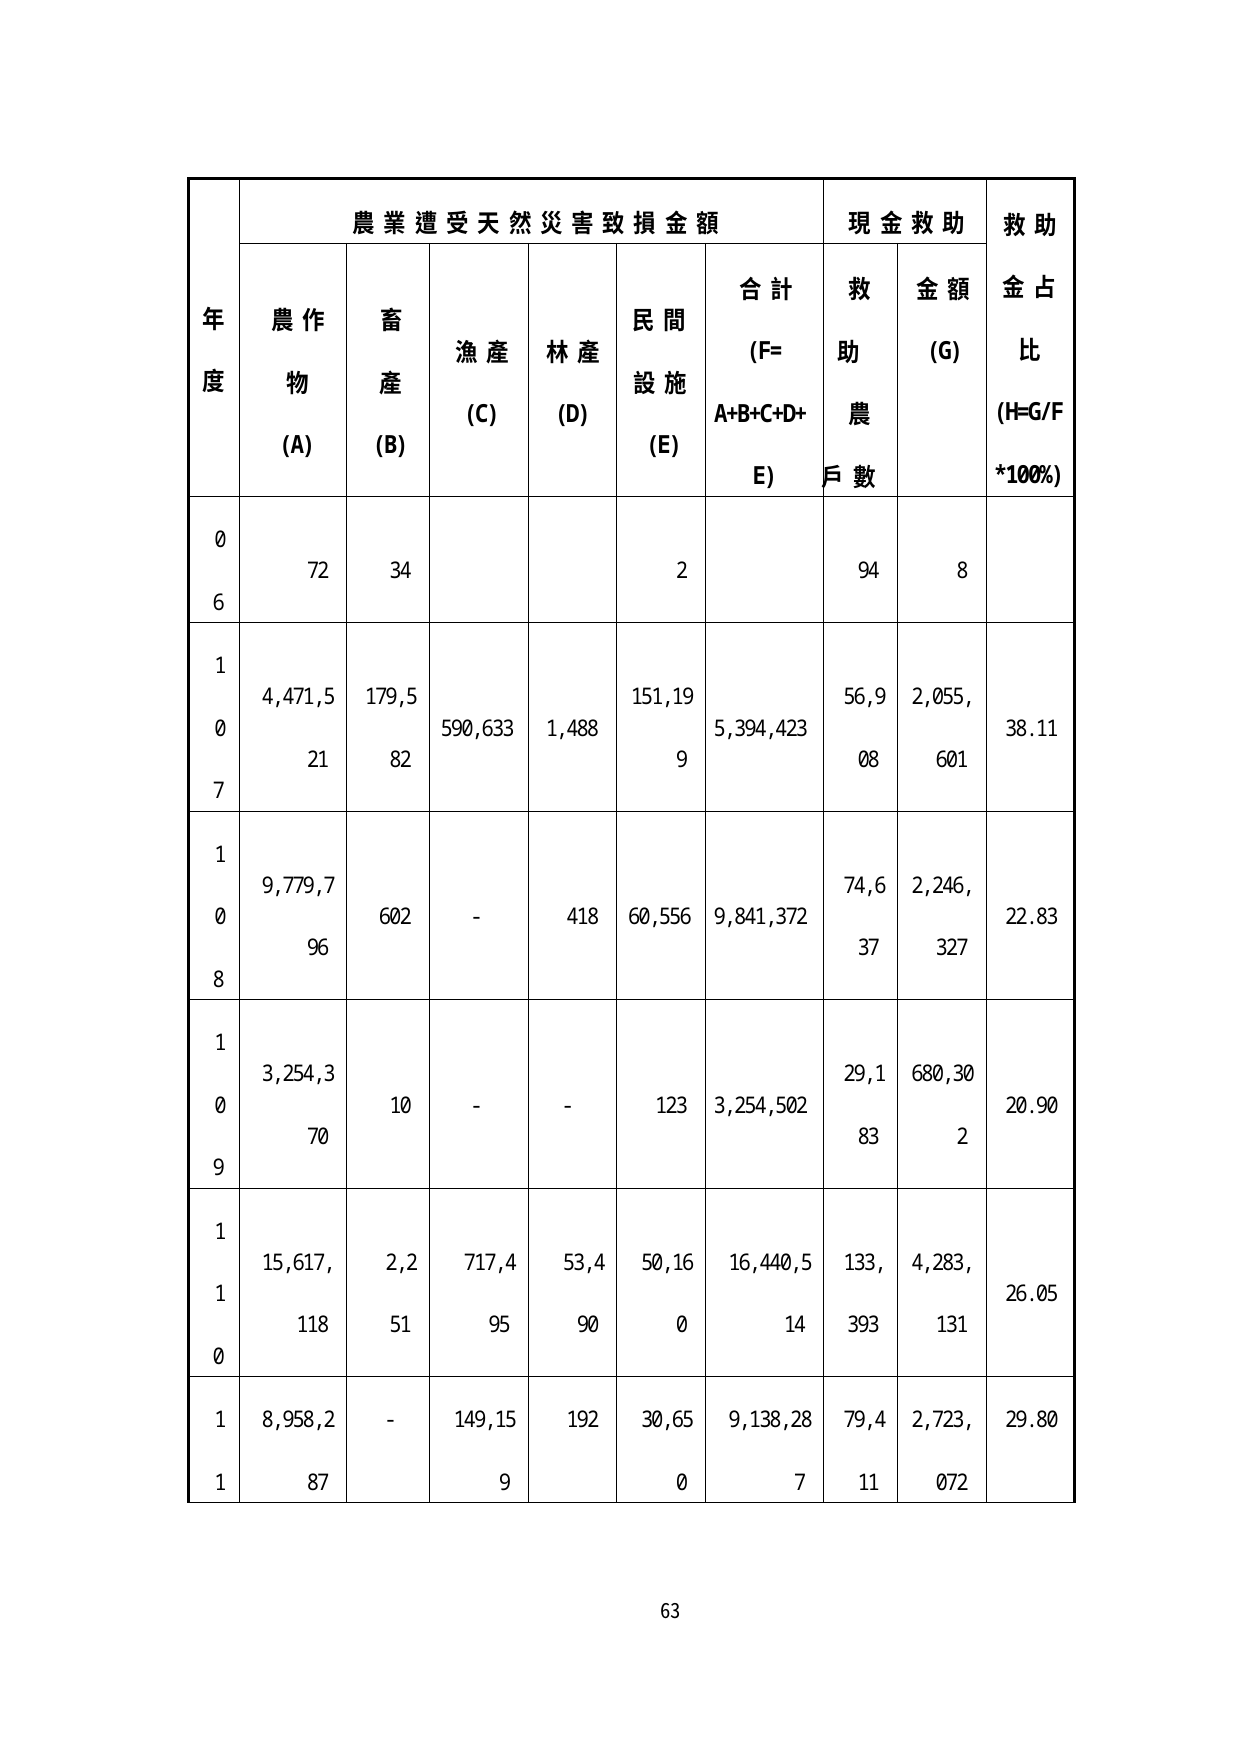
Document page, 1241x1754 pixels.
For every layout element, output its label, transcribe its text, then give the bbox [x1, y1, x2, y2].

table_cell 9,779,796 [240, 812, 346, 999]
table_cell 74,637 [824, 812, 897, 999]
table_cell 民間 設施(E) [617, 244, 705, 496]
table_cell 590,633 [430, 623, 528, 811]
table_cell 151,199 [617, 623, 705, 811]
table_cell 金額 (G) [898, 244, 986, 496]
table_cell 26.05 [987, 1189, 1073, 1376]
table_cell 4,471,521 [240, 623, 346, 811]
table_cell 9,841,372 [706, 812, 823, 999]
table_cell 133,393 [824, 1189, 897, 1376]
table_cell [706, 497, 823, 622]
table_cell 60,556 [617, 812, 705, 999]
table_cell 602 [347, 812, 429, 999]
table_cell 2,055,601 [898, 623, 986, 811]
table_cell 29,183 [824, 1000, 897, 1188]
table_cell 3,254,502 [706, 1000, 823, 1188]
table_cell 8,958,287 [240, 1377, 346, 1502]
table_cell 15,617,118 [240, 1189, 346, 1376]
table_cell 9,138,287 [706, 1377, 823, 1502]
table_cell 4,283,131 [898, 1189, 986, 1376]
table_cell [987, 497, 1073, 622]
table_cell - [347, 1377, 429, 1502]
table_cell 34 [347, 497, 429, 622]
table_cell 680,302 [898, 1000, 986, 1188]
table_cell 5,394,423 [706, 623, 823, 811]
table_header 現金救助 [824, 180, 986, 243]
table_cell 38.11 [987, 623, 1073, 811]
table_cell 79,411 [824, 1377, 897, 1502]
table_cell 53,490 [529, 1189, 616, 1376]
table_cell 22.83 [987, 812, 1073, 999]
table_cell 717,495 [430, 1189, 528, 1376]
table_cell 149,159 [430, 1377, 528, 1502]
table_cell 2 [617, 497, 705, 622]
table_cell - [430, 1000, 528, 1188]
table_cell [529, 497, 616, 622]
table_cell 29.80 [987, 1377, 1073, 1502]
table_cell 418 [529, 812, 616, 999]
table_cell 3,254,370 [240, 1000, 346, 1188]
table_cell 1,488 [529, 623, 616, 811]
table_cell 50,160 [617, 1189, 705, 1376]
table_cell 20.90 [987, 1000, 1073, 1188]
table_cell 94 [824, 497, 897, 622]
table_cell 109 [190, 1000, 239, 1188]
table_cell - [430, 812, 528, 999]
table_cell 72 [240, 497, 346, 622]
table_cell 2,723,072 [898, 1377, 986, 1502]
table_header 農業遭受天然災害致損金額 [240, 180, 823, 243]
table_cell 2,251 [347, 1189, 429, 1376]
table_cell 56,908 [824, 623, 897, 811]
table_cell 2,246,327 [898, 812, 986, 999]
table_cell 畜產 (B) [347, 244, 429, 496]
table_header 救助金占 比(H=G/F *100%) [987, 180, 1073, 496]
table_header 年 度 [190, 180, 239, 496]
table_cell 30,650 [617, 1377, 705, 1502]
table_cell 救助 農戶數 [824, 244, 897, 496]
table_cell 192 [529, 1377, 616, 1502]
table_cell 06 [190, 497, 239, 622]
table_cell 110 [190, 1189, 239, 1376]
table_cell [430, 497, 528, 622]
table_cell 合計(F= A+B+C+D+E) [706, 244, 823, 496]
table_cell 108 [190, 812, 239, 999]
table_cell 179,582 [347, 623, 429, 811]
table_cell 8 [898, 497, 986, 622]
table_cell 11 [190, 1377, 239, 1502]
table_cell 16,440,514 [706, 1189, 823, 1376]
table_cell 123 [617, 1000, 705, 1188]
table_cell 10 [347, 1000, 429, 1188]
table_cell 林產 (D) [529, 244, 616, 496]
table_cell 農作物 (A) [240, 244, 346, 496]
table_cell 漁產 (C) [430, 244, 528, 496]
table_cell 107 [190, 623, 239, 811]
table_cell - [529, 1000, 616, 1188]
